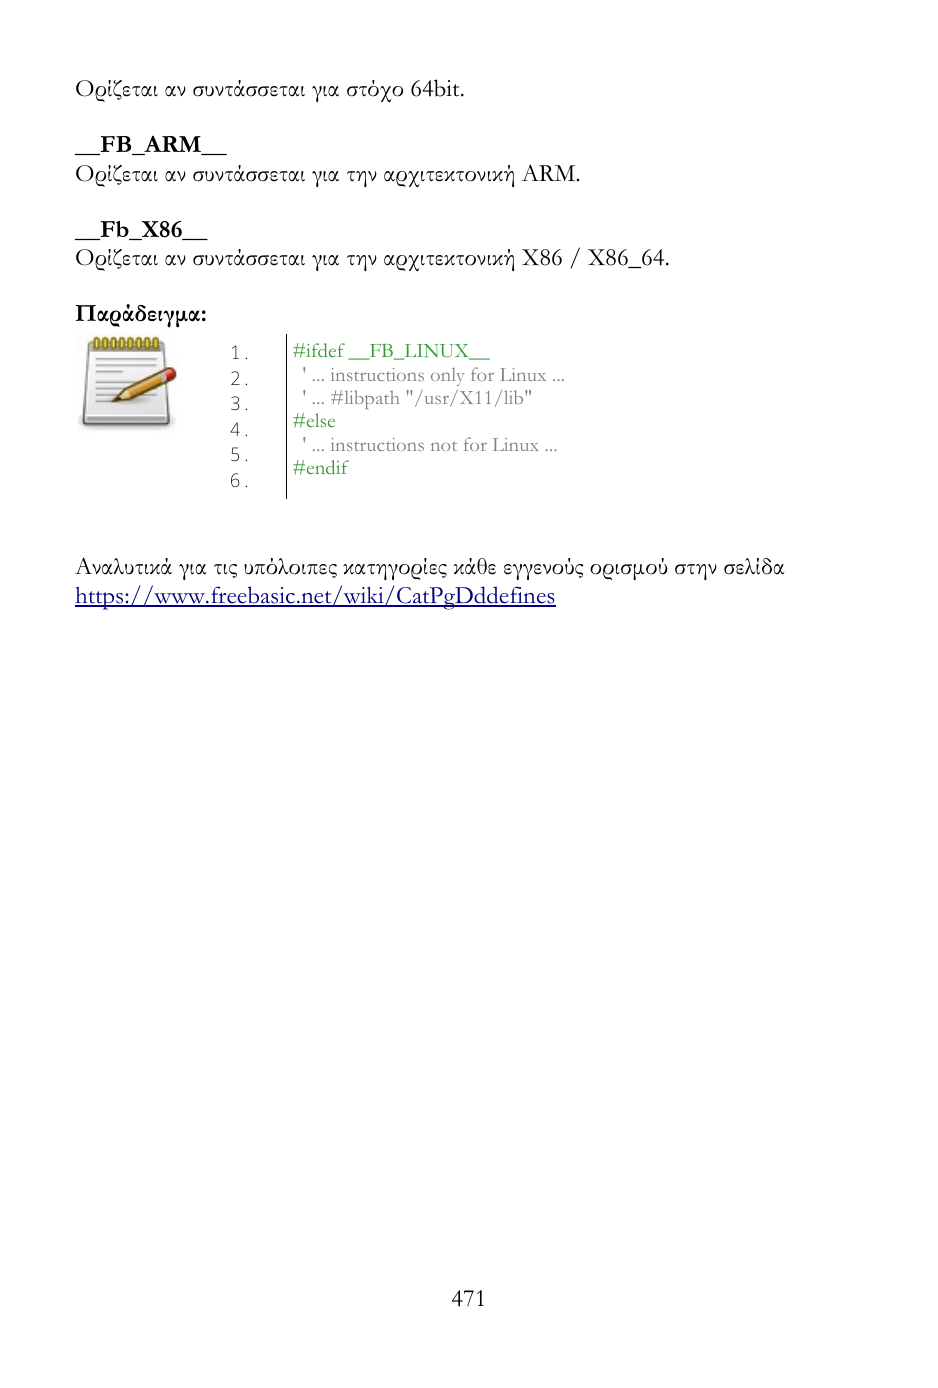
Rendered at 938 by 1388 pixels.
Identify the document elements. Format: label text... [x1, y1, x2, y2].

table_header #ifdef __FB_LINUX__ ' ... instructions only for Linux ... ' ... #libpath "/usr/X11/lib" #else ' ... instructions not for Linux ... #endif [287, 334, 857, 498]
table_header [75, 328, 180, 525]
text Αναλυτικά για τις υπόλοιπες κατηγορίες κάθε εγγενούς ορισμού στην σελίδα https://www.freebasic.net/wiki/CatPgDddefines [75, 553, 862, 610]
text Ορίζεται αν συντάσσεται για την αρχιτεκτονική X86 / X86_64. [75, 244, 862, 272]
table_header [180, 328, 863, 525]
text __FB_ARM__ [75, 131, 862, 159]
picture [77, 333, 178, 434]
text Ορίζεται αν συντάσσεται για την αρχιτεκτονική ARM. [75, 159, 862, 187]
text Παράδειγμα: [75, 300, 862, 328]
table_header [186, 334, 286, 498]
text Ορίζεται αν συντάσσεται για στόχο 64bit. [75, 75, 862, 103]
text __Fb_X86__ [75, 216, 862, 244]
